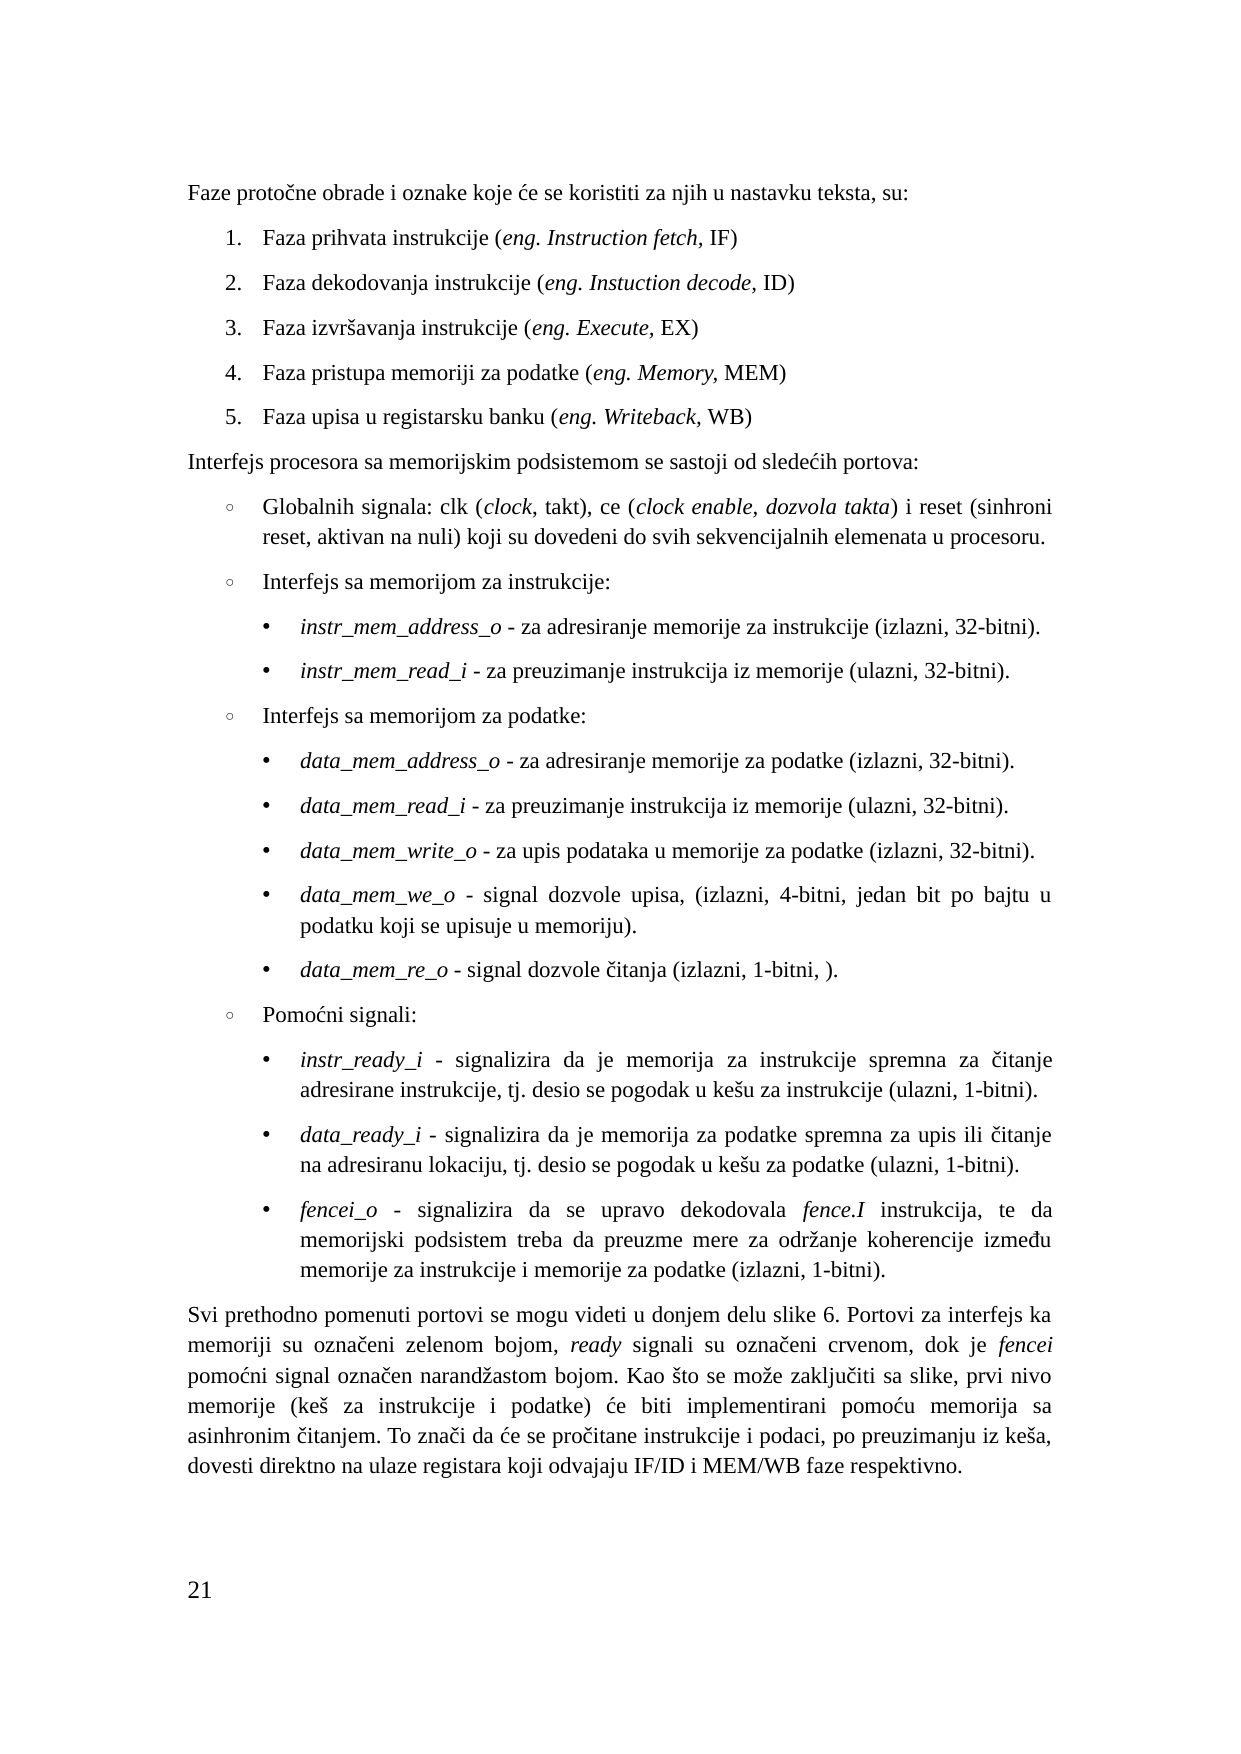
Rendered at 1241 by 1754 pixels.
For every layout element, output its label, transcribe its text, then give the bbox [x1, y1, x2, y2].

list data_mem_read_i - za preuzimanje instrukcija iz memorije (ulazni, 32-bitni). [262, 792, 1053, 818]
list fencei_o - signalizira da se upravo dekodovala fence.I instrukcija, te da memorijski podsistem treba da preuzme mere za održanje koherencije između memorije za instrukcije i memorije za podatke (izlazni, 1-bitni). [262, 1196, 1053, 1283]
list data_mem_write_o - za upis podataka u memorije za podatke (izlazni, 32-bitni). [262, 837, 1053, 863]
list Pomoćni signali: [225, 1001, 1053, 1028]
list Faza pristupa memoriji za podatke (eng. Memory, MEM) [225, 359, 1053, 385]
list Faza dekodovanja instrukcije (eng. Instuction decode, ID) [225, 269, 1053, 295]
text Faze protočne obrade i oznake koje će se koristiti za njih u nastavku teksta, su: [187, 179, 1053, 206]
list Faza upisa u registarsku banku (eng. Writeback, WB) [225, 403, 1053, 430]
list instr_ready_i - signalizira da je memorija za instrukcije spremna za čitanje adresirane instrukcije, tj. desio se pogodak u kešu za instrukcije (ulazni, 1-bitni). [262, 1046, 1053, 1103]
list Interfejs sa memorijom za instrukcije: [225, 568, 1053, 594]
list data_mem_we_o - signal dozvole upisa, (izlazni, 4-bitni, jedan bit po bajtu u podatku koji se upisuje u memoriju). [262, 882, 1053, 938]
list Faza izvršavanja instrukcije (eng. Execute, EX) [225, 314, 1053, 340]
list instr_mem_address_o - za adresiranje memorije za instrukcije (izlazni, 32-bitni). [262, 613, 1053, 639]
list Faza prihvata instrukcije (eng. Instruction fetch, IF) [225, 224, 1053, 251]
text Interfejs procesora sa memorijskim podsistemom se sastoji od sledećih portova: [187, 448, 1053, 474]
list data_mem_address_o - za adresiranje memorije za podatke (izlazni, 32-bitni). [262, 747, 1053, 773]
list data_ready_i - signalizira da je memorija za podatke spremna za upis ili čitanje na adresiranu lokaciju, tj. desio se pogodak u kešu za podatke (ulazni, 1-bitni). [262, 1121, 1053, 1178]
list Interfejs sa memorijom za podatke: [225, 702, 1053, 729]
text Svi prethodno pomenuti portovi se mogu videti u donjem delu slike 6. Portovi za interfejs ka memoriji su označeni zelenom bojom, ready signali su označeni crvenom, dok je fencei pomoćni signal označen narandžastom bojom. Kao što se može zaključiti sa slike, prvi nivo memorije (keš za instrukcije i podatke) će biti implementirani pomoću memorija sa asinhronim čitanjem. To znači da će se pročitane instrukcije i podaci, po preuzimanju iz keša, dovesti direktno na ulaze registara koji odvajaju IF/ID i MEM/WB faze respektivno. [187, 1301, 1053, 1479]
list data_mem_re_o - signal dozvole čitanja (izlazni, 1-bitni, ). [262, 957, 1053, 983]
list instr_mem_read_i - za preuzimanje instrukcija iz memorije (ulazni, 32-bitni). [262, 658, 1053, 684]
list Globalnih signala: clk (clock, takt), ce (clock enable, dozvola takta) i reset (sinhroni reset, aktivan na nuli) koji su dovedeni do svih sekvencijalnih elemenata u procesoru. [225, 493, 1053, 549]
